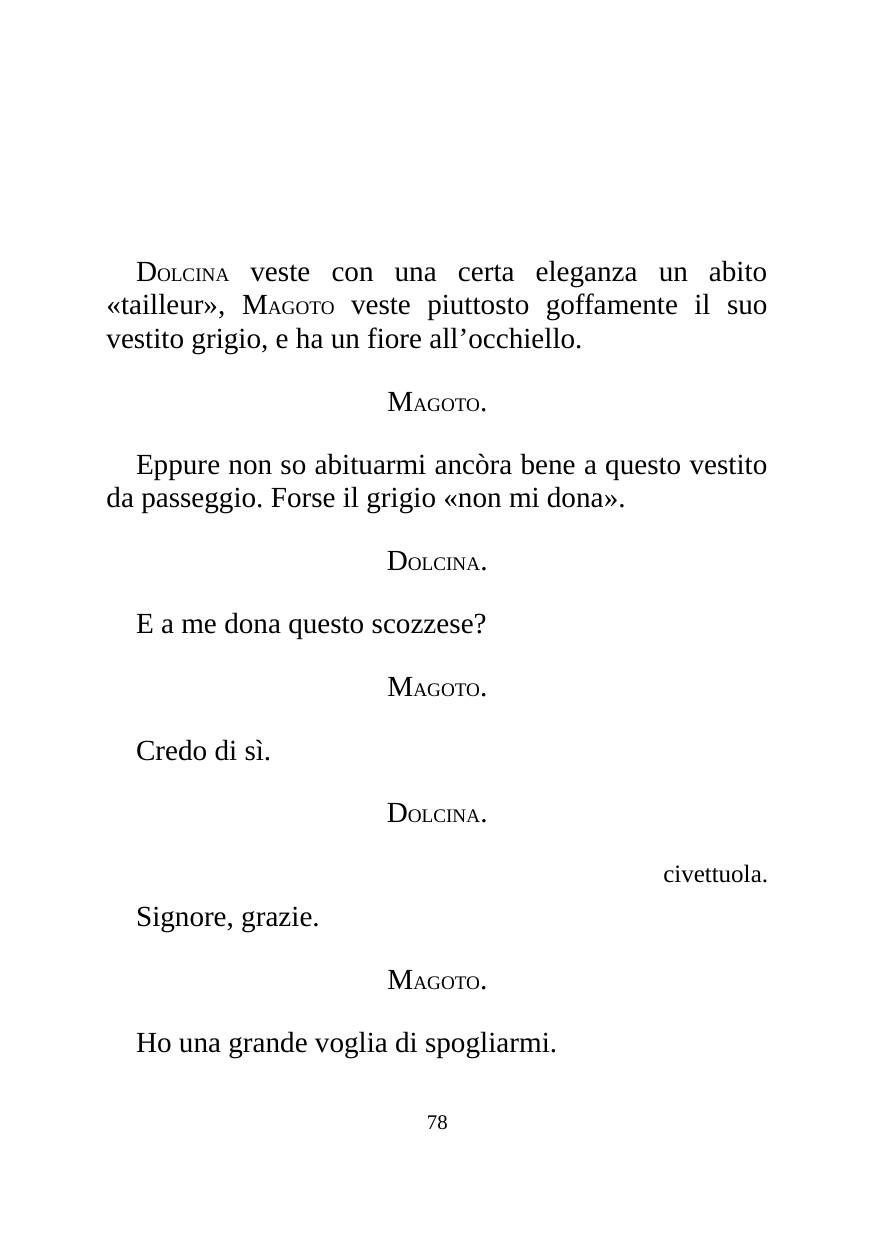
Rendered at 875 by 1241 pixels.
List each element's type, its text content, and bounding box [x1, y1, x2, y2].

text Dolcina. [106, 796, 768, 829]
text civettuola. [431, 859, 768, 887]
text Dolcina. [106, 543, 768, 577]
text Credo di sì. [106, 733, 768, 766]
text Ho una grande voglia di spogliarmi. [106, 1025, 768, 1059]
text Dolcina veste con una certa eleganza un abito «tailleur», Magoto veste piuttosto goffamente il suo vestito grigio, e ha un fiore all’occhiello. [106, 254, 768, 354]
text Eppure non so abituarmi ancòra bene a questo vestito da passeggio. Forse il grigio «non mi dona». [106, 447, 768, 514]
text Magoto. [106, 384, 768, 417]
text Magoto. [106, 669, 768, 703]
text Magoto. [106, 962, 768, 996]
text Signore, grazie. [106, 899, 768, 933]
text E a me dona questo scozzese? [106, 607, 768, 640]
